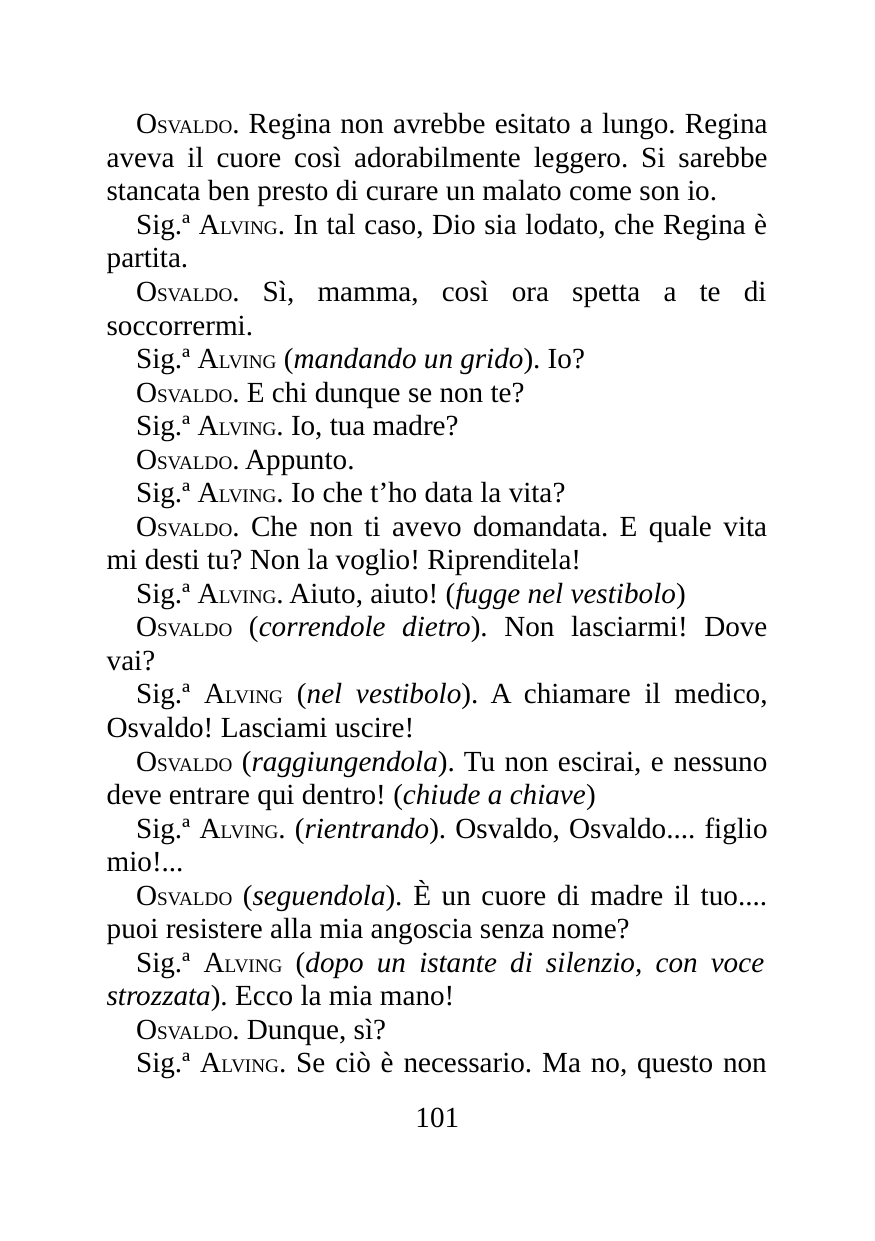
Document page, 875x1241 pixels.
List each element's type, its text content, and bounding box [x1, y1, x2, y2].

text Sig.ª Alving (mandando un grido). Io? [106, 341, 768, 375]
text Osvaldo. Regina non avrebbe esitato a lungo. Regina aveva il cuore così adorabilmente leggero. Si sarebbe stancata ben presto di curare un malato come son io. [106, 106, 768, 207]
text Sig.ª Alving. Aiuto, aiuto! (fugge nel vestibolo) [106, 576, 768, 609]
text Osvaldo. Appunto. [106, 442, 768, 475]
text Osvaldo. Che non ti avevo domandata. E quale vita mi desti tu? Non la voglio! Riprenditela! [106, 509, 768, 576]
text Osvaldo. E chi dunque se non te? [106, 375, 768, 408]
text Osvaldo (seguendola). È un cuore di madre il tuo.... puoi resistere alla mia angoscia senza nome? [106, 878, 768, 945]
text Sig.ª Alving. Io, tua madre? [106, 408, 768, 442]
text Sig.ª Alving (nel vestibolo). A chiamare il medico, Osvaldo! Lasciami uscire! [106, 677, 768, 744]
text Sig.ª Alving. (rientrando). Osvaldo, Osvaldo.... figlio mio!... [106, 811, 768, 878]
text Osvaldo. Dunque, sì? [106, 1012, 768, 1046]
text Osvaldo (correndole dietro). Non lasciarmi! Dove vai? [106, 609, 768, 677]
text Sig.ª Alving (dopo un istante di silenzio, con voce strozzata). Ecco la mia mano! [106, 945, 768, 1012]
text Sig.ª Alving. In tal caso, Dio sia lodato, che Regina è partita. [106, 207, 768, 274]
text Osvaldo. Sì, mamma, così ora spetta a te di soccorrermi. [106, 274, 768, 341]
text Sig.ª Alving. Io che t’ho data la vita? [106, 475, 768, 509]
text Sig.ª Alving. Se ciò è necessario. Ma no, questo non [106, 1046, 768, 1079]
text Osvaldo (raggiungendola). Tu non escirai, e nessuno deve entrare qui dentro! (chiude a chiave) [106, 744, 768, 811]
